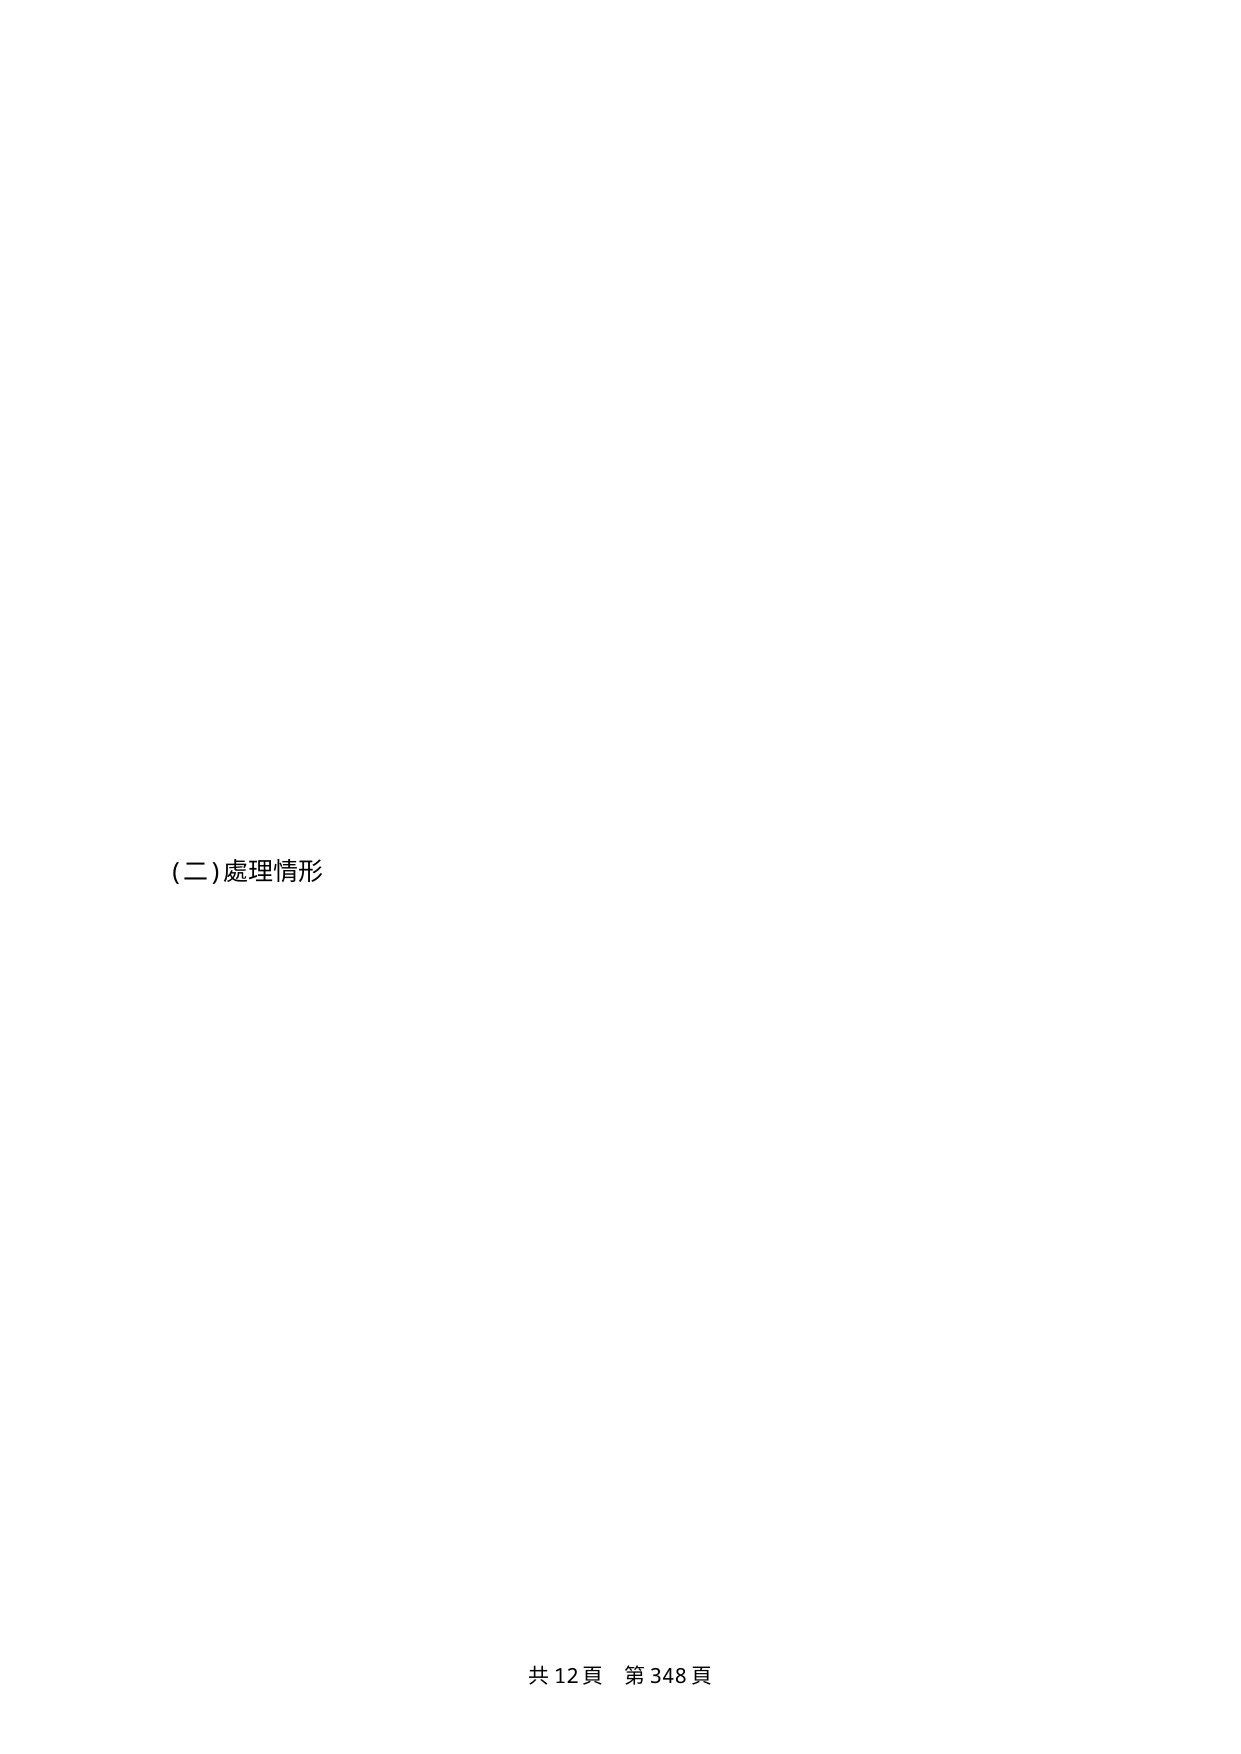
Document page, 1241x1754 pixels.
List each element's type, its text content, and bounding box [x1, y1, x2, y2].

text (二)處理情形 [168, 828, 1122, 891]
